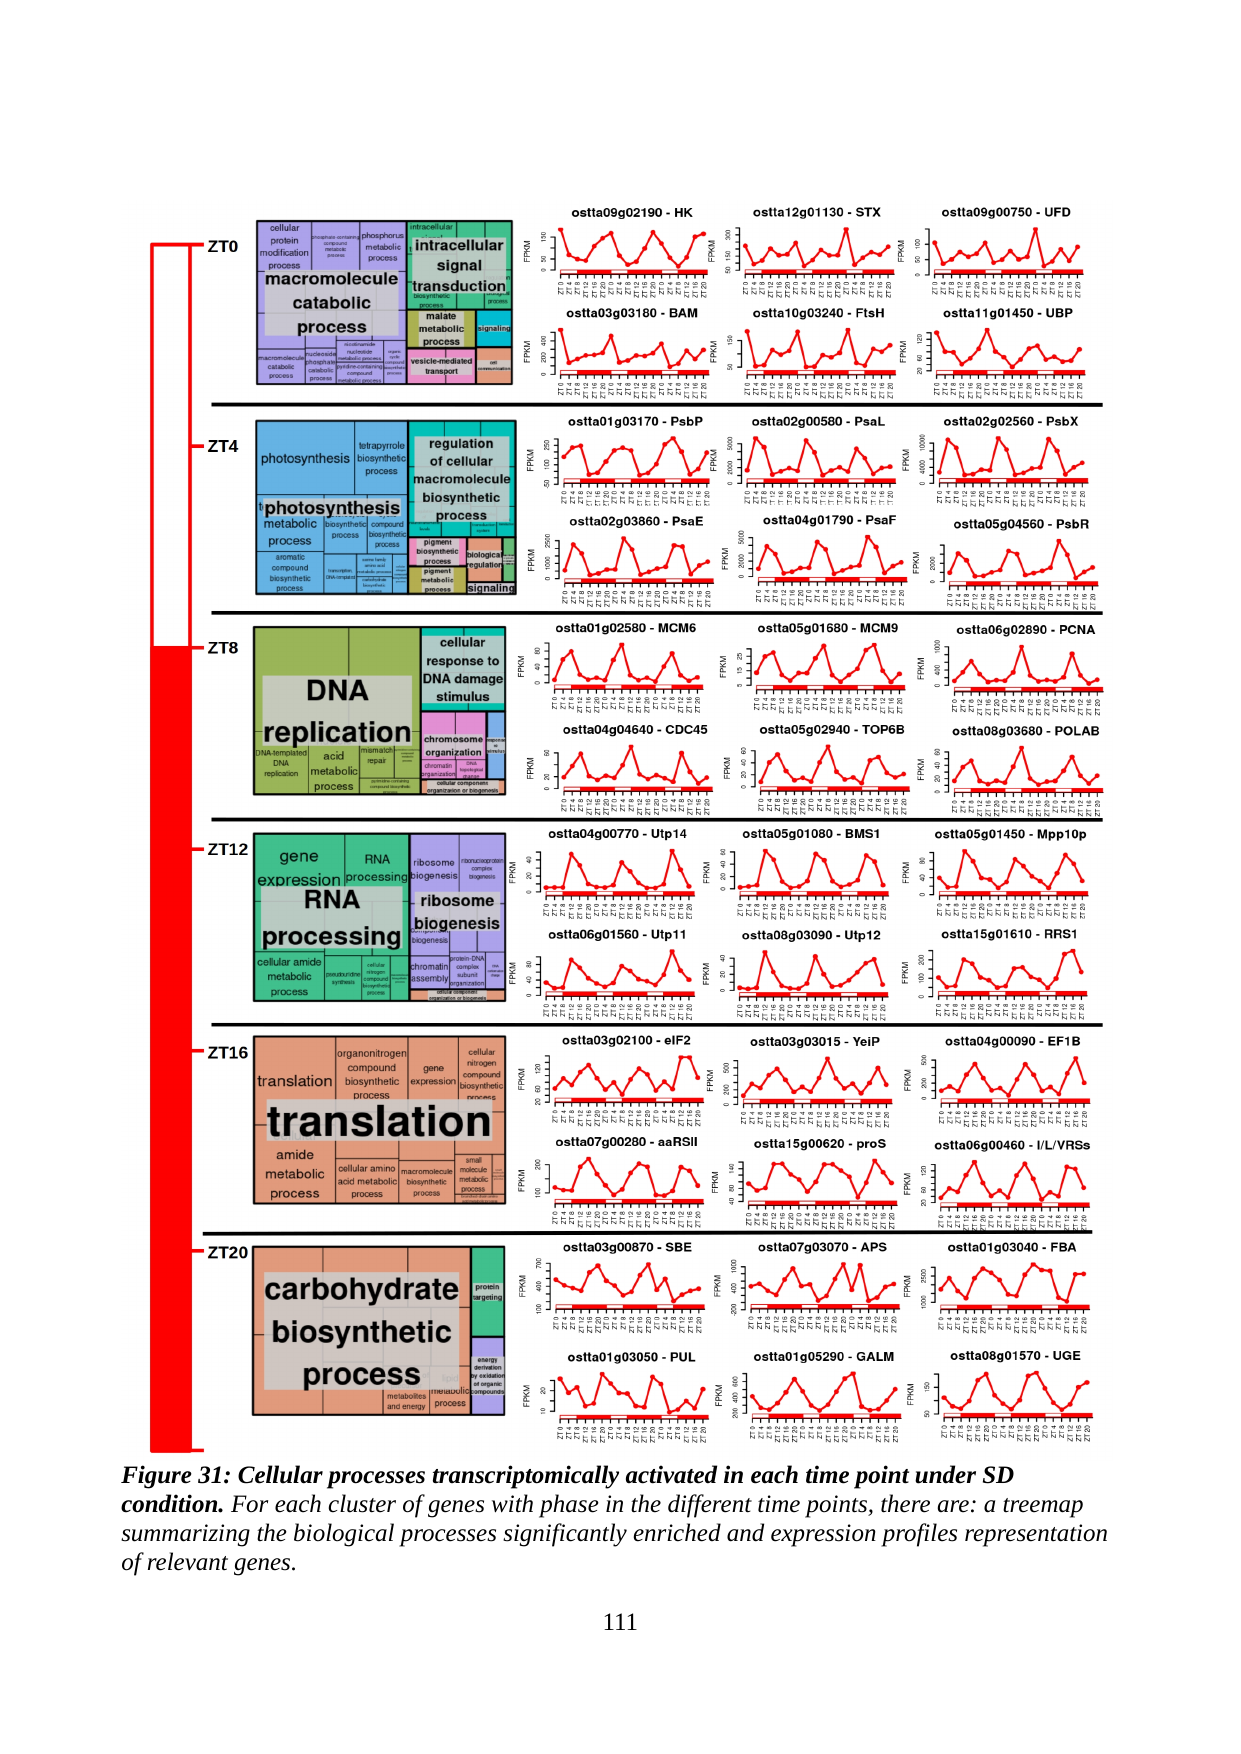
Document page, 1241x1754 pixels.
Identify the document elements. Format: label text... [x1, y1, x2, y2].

picture [121, 200, 1113, 1461]
text Figure 31: Cellular processes transcriptomically activated in each time point under SD condition. For each cluster of genes with phase in the different time points, there are: a treemap summarizing the biological processes significantly enriched and expression profiles representation of relevant genes. [121, 1461, 1113, 1576]
